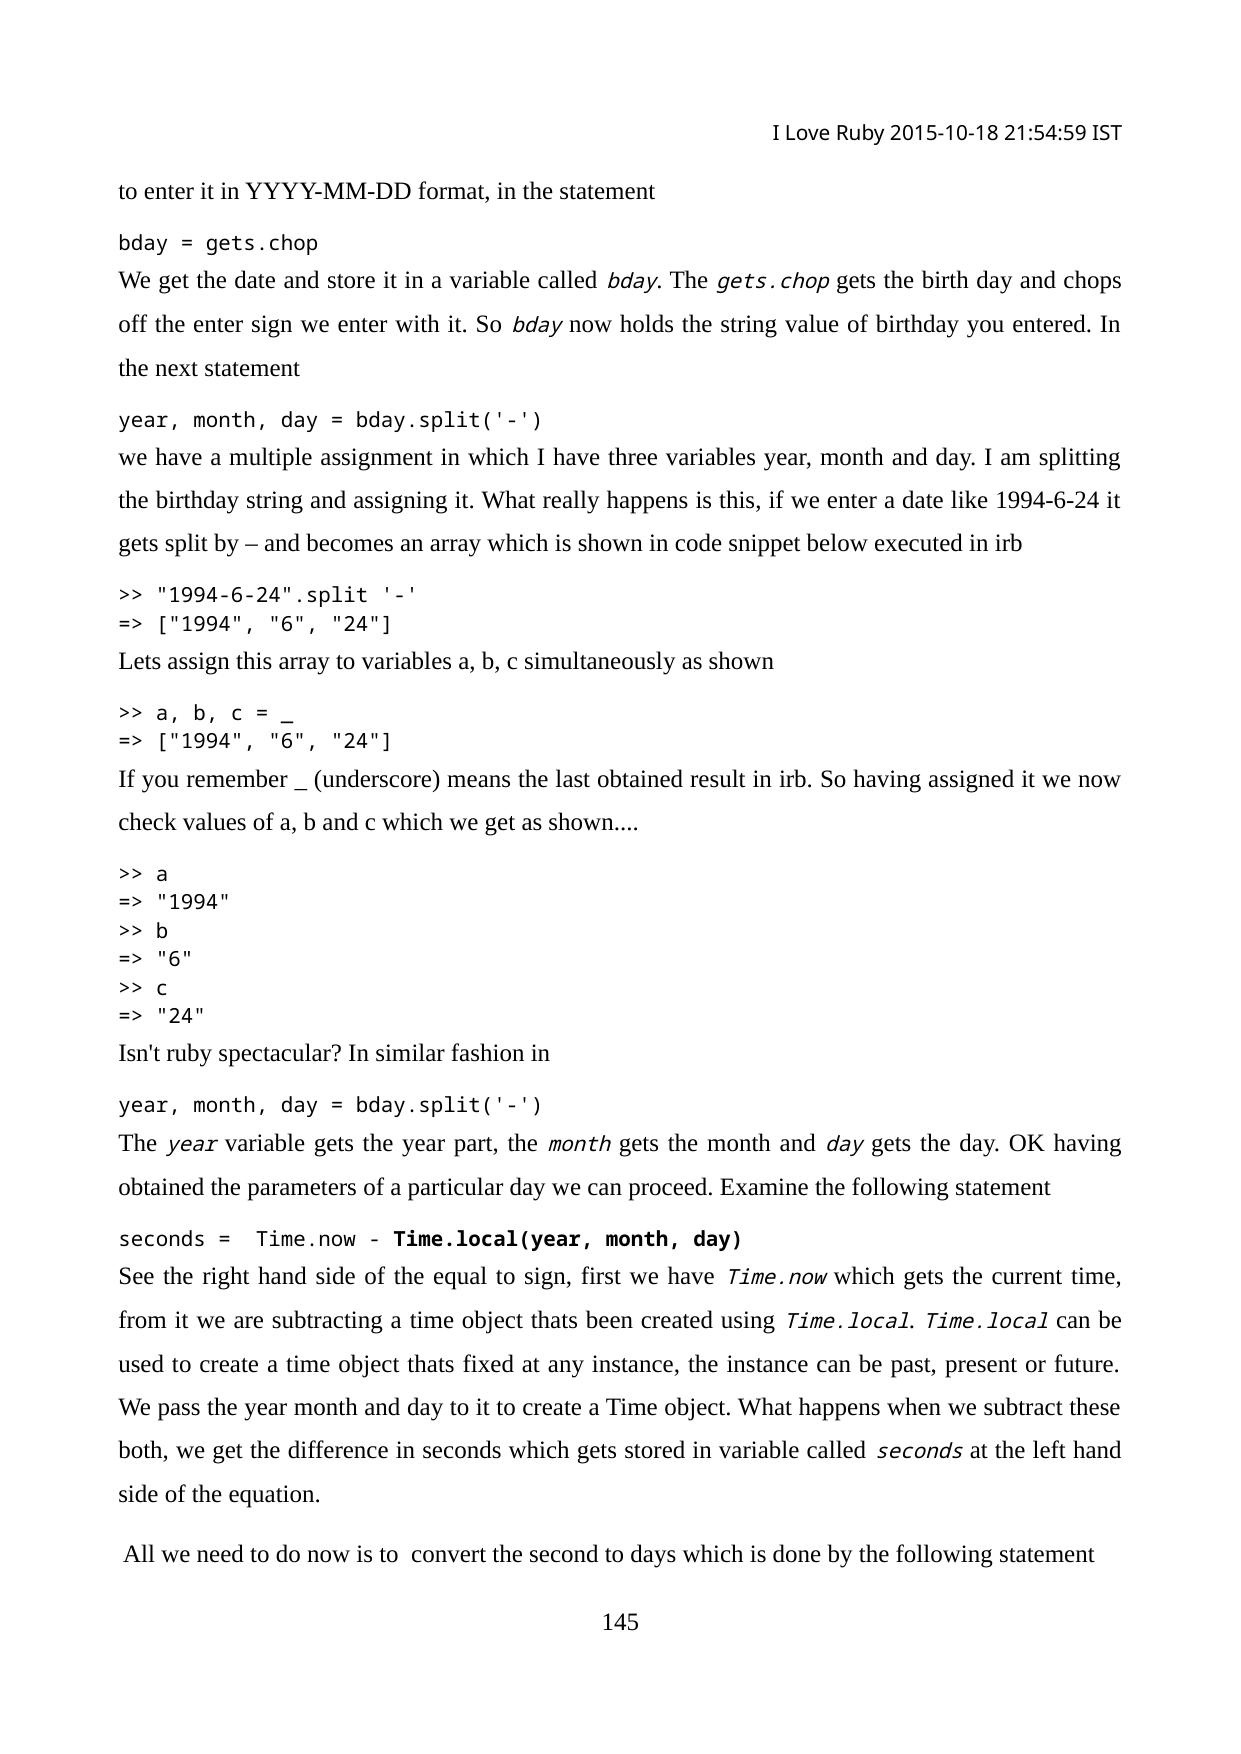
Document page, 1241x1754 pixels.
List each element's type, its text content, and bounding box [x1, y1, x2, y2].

text year, month, day = bday.split('-') [118, 1091, 1122, 1119]
text Lets assign this array to variables a, b, c simultaneously as shown [118, 646, 1122, 675]
text >> a [118, 859, 1122, 887]
text => ["1994", "6", "24"] [118, 727, 1122, 755]
text >> c [118, 973, 1122, 1001]
text >> a, b, c = _ [118, 698, 1122, 727]
text We get the date and store it in a variable called bday. The gets.chop gets the birth day and chops off the enter sign we enter with it. So bday now holds the string value of birthday you entered. In the next statement [118, 265, 1122, 382]
text All we need to do now is to convert the second to days which is done by the following statement [118, 1539, 1122, 1568]
text >> b [118, 916, 1122, 944]
text The year variable gets the year part, the month gets the month and day gets the day. OK having obtained the parameters of a particular day we can proceed. Examine the following statement [118, 1128, 1122, 1200]
text If you remember _ (underscore) means the last obtained result in irb. So having assigned it we now check values of a, b and c which we get as shown.... [118, 764, 1122, 836]
text we have a multiple assignment in which I have three variables year, month and day. I am splitting the birthday string and assigning it. What really happens is this, if we enter a date like 1994-6-24 it gets split by – and becomes an array which is shown in code snippet below executed in irb [118, 442, 1122, 557]
text Isn't ruby spectacular? In similar fashion in [118, 1038, 1122, 1067]
text >> "1994-6-24".split '-' [118, 581, 1122, 609]
text => ["1994", "6", "24"] [118, 609, 1122, 637]
text to enter it in YYYY-MM-DD format, in the statement [118, 176, 1122, 205]
text => "6" [118, 944, 1122, 973]
text bday = gets.chop [118, 228, 1122, 256]
text See the right hand side of the equal to sign, first we have Time.now which gets the current time, from it we are subtracting a time object thats been created using Time.local. Time.local can be used to create a time object thats fixed at any instance, the instance can be past, present or future. We pass the year month and day to it to create a Time object. What happens when we subtract these both, we get the difference in seconds which gets stored in variable called seconds at the left hand side of the equation. [118, 1261, 1122, 1507]
text seconds = Time.now - Time.local(year, month, day) [118, 1224, 1122, 1252]
text year, month, day = bday.split('-') [118, 405, 1122, 433]
text => "1994" [118, 887, 1122, 916]
text => "24" [118, 1001, 1122, 1030]
